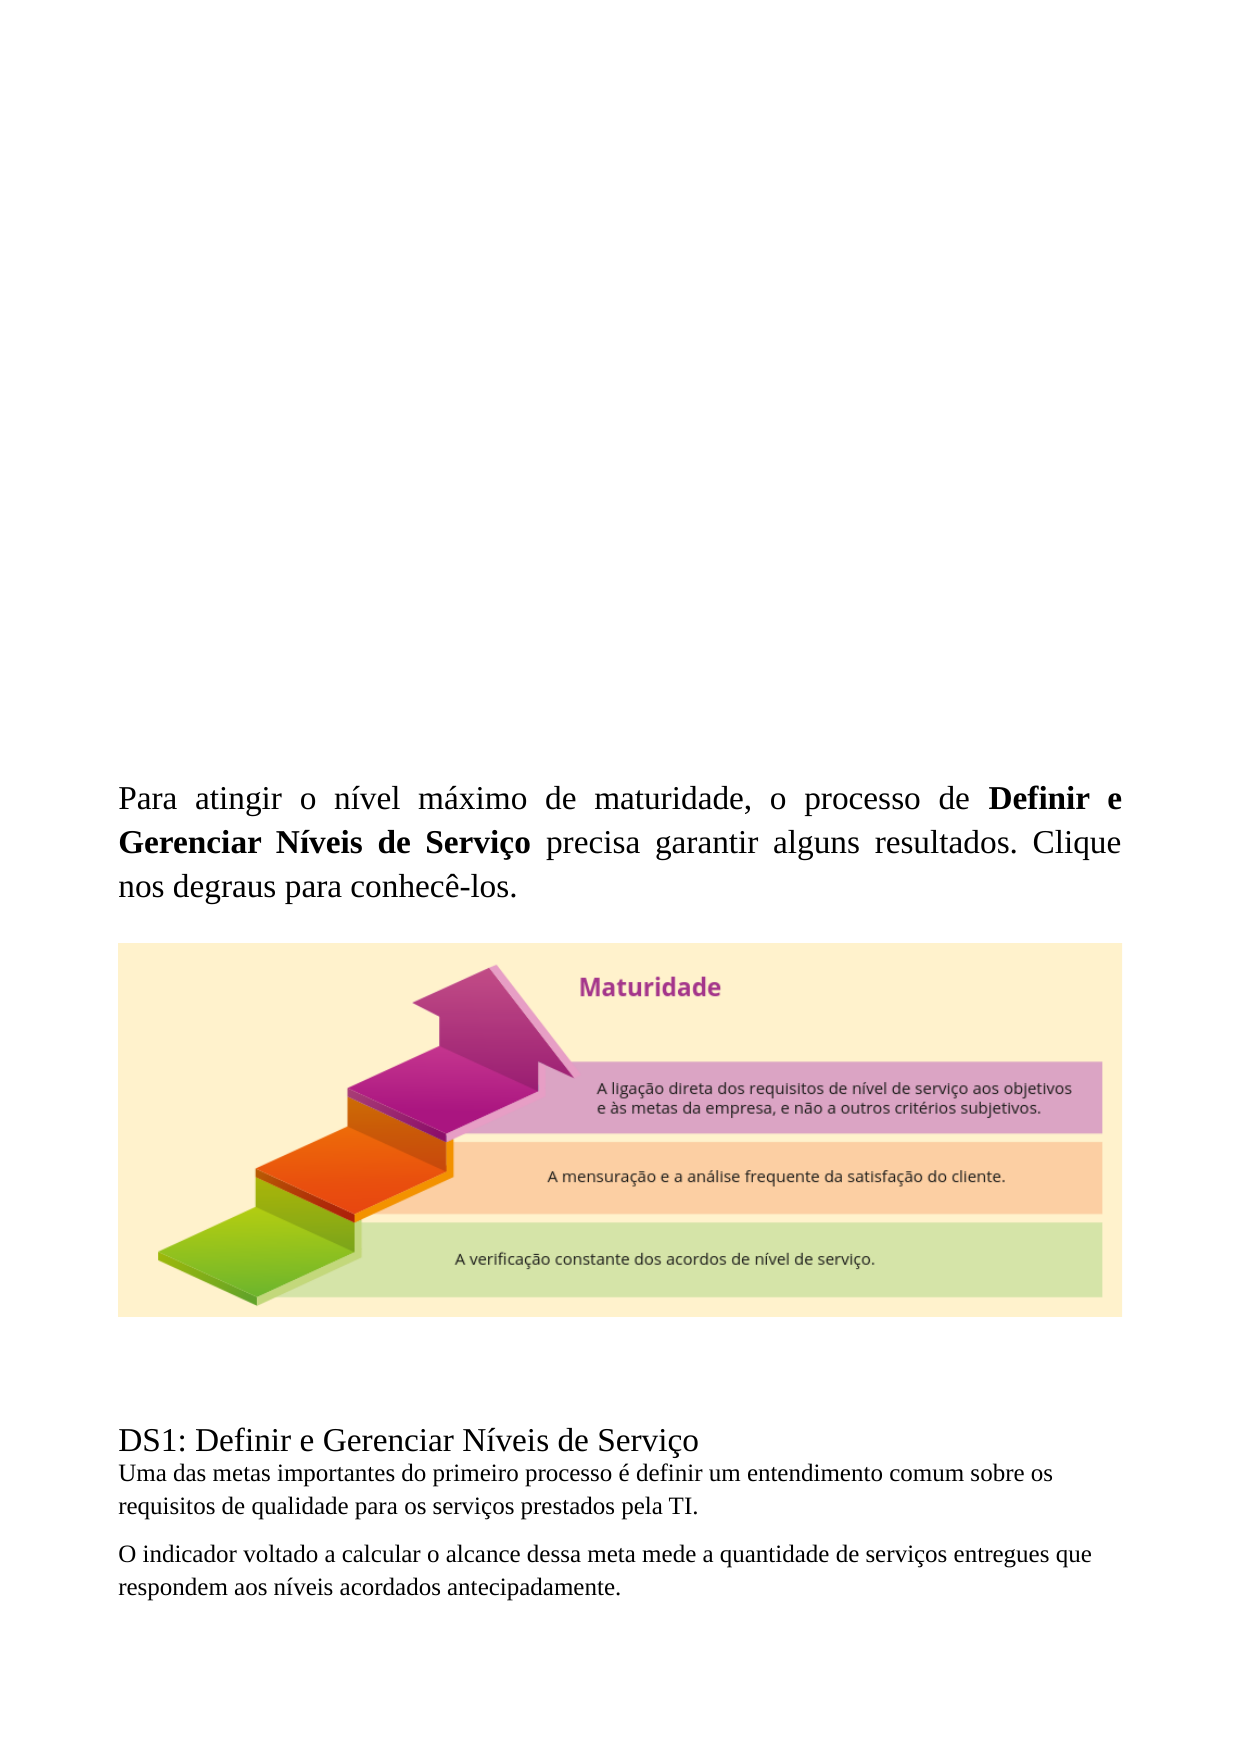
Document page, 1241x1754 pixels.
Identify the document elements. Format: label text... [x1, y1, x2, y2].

text O indicador voltado a calcular o alcance dessa meta mede a quantidade de serviços entregues que respondem aos níveis acordados antecipadamente. [118, 1539, 1122, 1601]
text Uma das metas importantes do primeiro processo é definir um entendimento comum sobre os requisitos de qualidade para os serviços prestados pela TI. [118, 1458, 1122, 1520]
text Para atingir o nível máximo de maturidade, o processo de Definir e Gerenciar Níveis de Serviço precisa garantir alguns resultados. Clique nos degraus para conhecê-los. [118, 778, 1122, 905]
subtitle DS1: Definir e Gerenciar Níveis de Serviço [118, 1420, 1122, 1458]
picture [118, 943, 1123, 1317]
